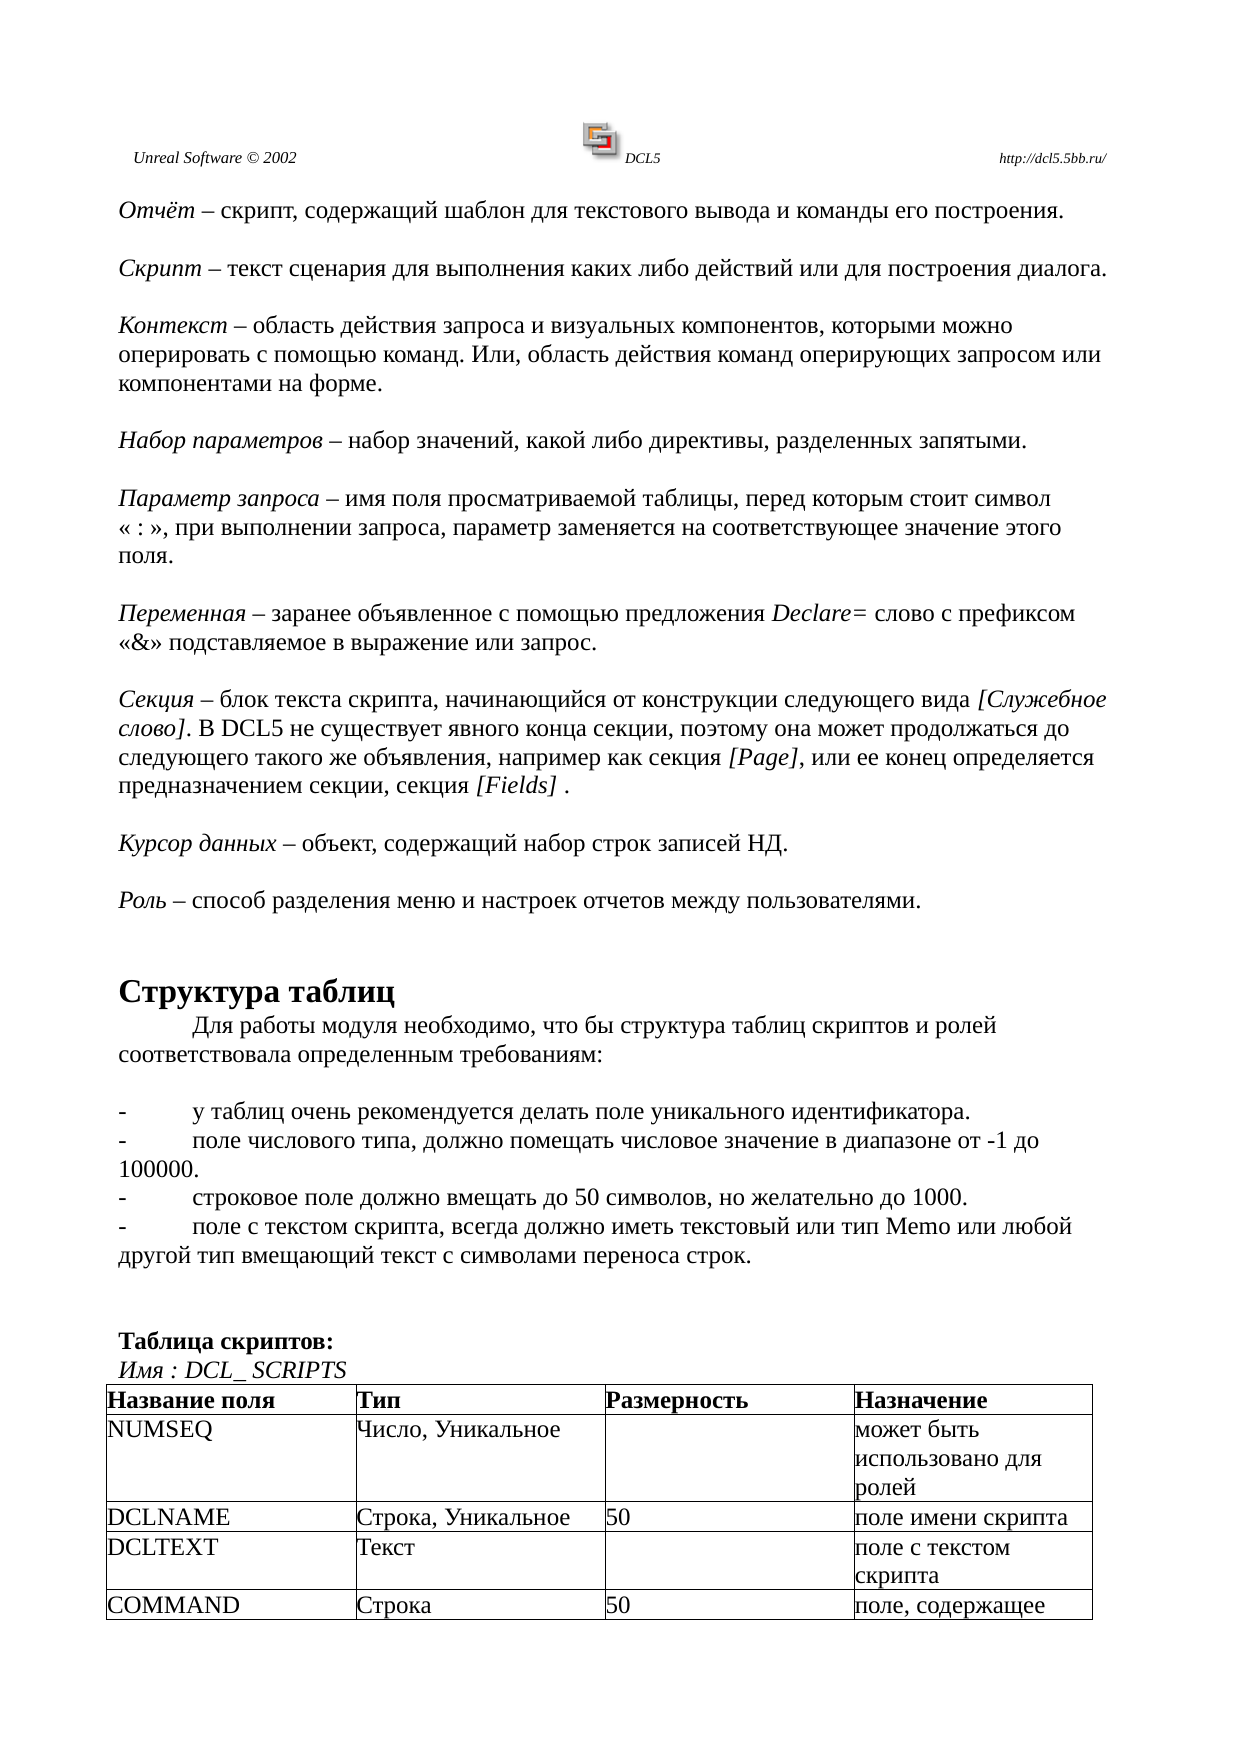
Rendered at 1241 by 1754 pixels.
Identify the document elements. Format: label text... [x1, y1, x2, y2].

table_cell поле имени скрипта [855, 1502, 1092, 1531]
text Набор параметров – набор значений, какой либо директивы, разделенных запятыми. [118, 425, 1122, 454]
text - поле с текстом скрипта, всегда должно иметь текстовый или тип Memo или любой другой тип вмещающий текст с символами переноса строк. [118, 1211, 1122, 1269]
text Секция – блок текста скрипта, начинающийся от конструкции следующего вида [Служебное слово]. В DCL5 не существует явного конца секции, поэтому она может продолжаться до следующего такого же объявления, например как секция [Page], или ее конец определяется предназначением секции, секция [Fields] . [118, 684, 1122, 799]
table_cell DCLNAME [107, 1502, 356, 1531]
text Отчёт – скрипт, содержащий шаблон для текстового вывода и команды его построения. [118, 195, 1122, 224]
text - у таблиц очень рекомендуется делать поле уникального идентификатора. [118, 1096, 1122, 1125]
table_cell поле, содержащее [855, 1590, 1092, 1619]
table_header Тип [357, 1385, 605, 1413]
table_cell [606, 1532, 854, 1589]
text Скрипт – текст сценария для выполнения каких либо действий или для построения диалога. [118, 253, 1122, 282]
text Структура таблиц [118, 972, 1122, 1010]
text Контекст – область действия запроса и визуальных компонентов, которыми можно оперировать с помощью команд. Или, область действия команд оперирующих запросом или компонентами на форме. [118, 310, 1122, 397]
text Переменная – заранее объявленное с помощью предложения Declare= слово с префиксом «&» подставляемое в выражение или запрос. [118, 598, 1122, 655]
picture [579, 118, 625, 164]
text Курсор данных – объект, содержащий набор строк записей НД. [118, 828, 1122, 857]
table_cell поле с текстом скрипта [855, 1532, 1092, 1589]
table_cell [606, 1415, 854, 1501]
table_cell COMMAND [107, 1590, 356, 1619]
table_header Назначение [855, 1385, 1092, 1413]
table_cell Строка [357, 1590, 605, 1619]
text Роль – способ разделения меню и настроек отчетов между пользователями. [118, 885, 1122, 914]
table_cell может быть использовано для ролей [855, 1415, 1092, 1501]
table_cell Строка, Уникальное [357, 1502, 605, 1531]
table_cell 50 [606, 1590, 854, 1619]
table_header Название поля [107, 1385, 356, 1413]
text Для работы модуля необходимо, что бы структура таблиц скриптов и ролей соответствовала определенным требованиям: [118, 1010, 1122, 1067]
text « : », при выполнении запроса, параметр заменяется на соответствующее значение этого поля. [118, 512, 1122, 569]
table_cell NUMSEQ [107, 1415, 356, 1501]
text Таблица скриптов: [118, 1326, 1122, 1355]
table_cell Текст [357, 1532, 605, 1589]
table_cell 50 [606, 1502, 854, 1531]
table_cell DCLTEXT [107, 1532, 356, 1589]
text - поле числового типа, должно помещать числовое значение в диапазоне от -1 до 100000. [118, 1125, 1122, 1182]
table_header Размерность [606, 1385, 854, 1413]
text - строковое поле должно вмещать до 50 символов, но желательно до 1000. [118, 1182, 1122, 1211]
table_cell Число, Уникальное [357, 1415, 605, 1501]
text Параметр запроса – имя поля просматриваемой таблицы, перед которым стоит символ [118, 483, 1122, 512]
text Имя : DCL_ SCRIPTS [118, 1355, 1122, 1384]
